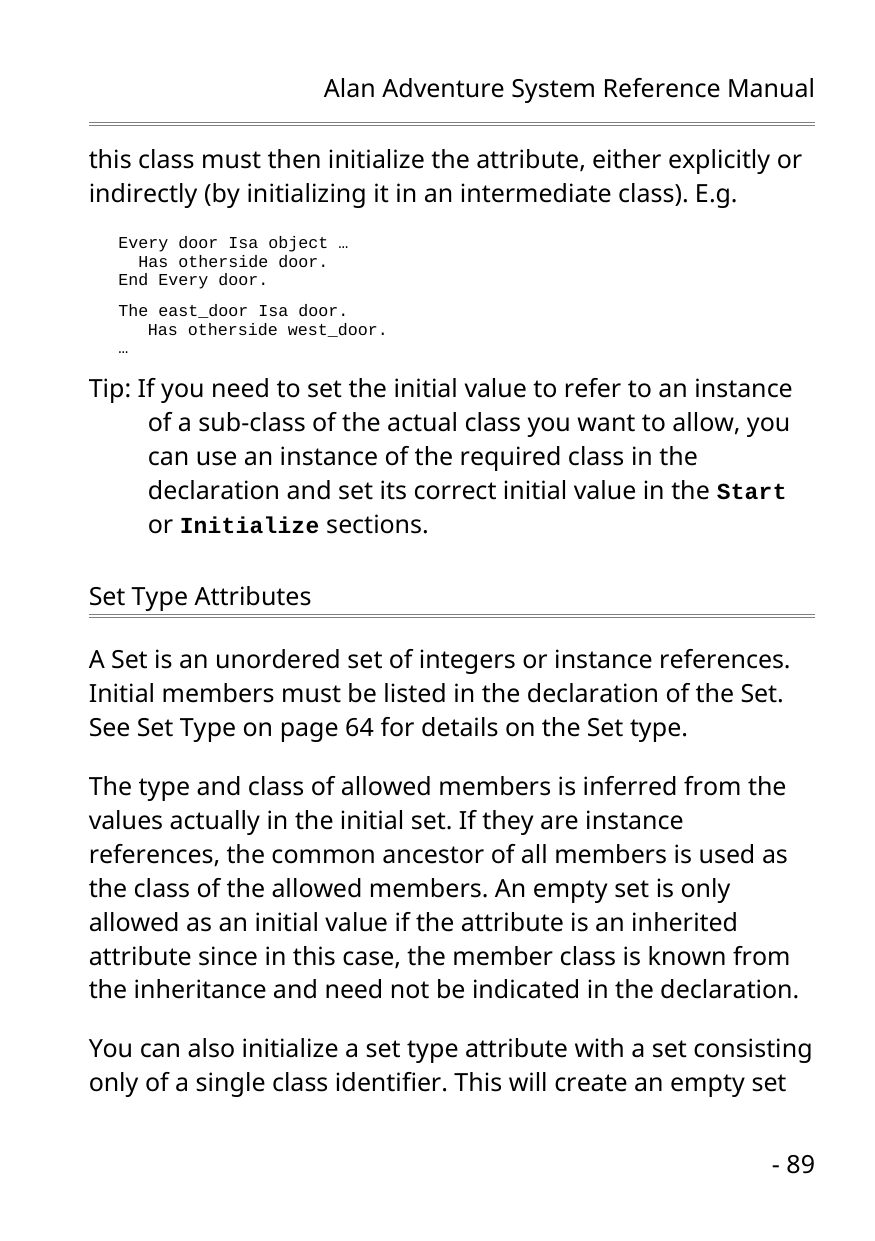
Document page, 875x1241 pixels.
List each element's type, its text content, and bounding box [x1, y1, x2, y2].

list If you need to set the initial value to refer to an instance of a sub-class of the actual class you want to allow, you can use an instance of the required class in the declaration and set its correct initial value in the Start or Initialize sections. [88, 371, 815, 541]
text A Set is an unordered set of integers or instance references. Initial members must be listed in the declaration of the Set. See Set Type on page 51 for details on the Set type. [88, 642, 815, 744]
subtitle Set Type Attributes [88, 578, 815, 617]
text this class must then initialize the attribute, either explicitly or indirectly (by initializing it in an intermediate class). E.g. [88, 142, 815, 210]
text The type and class of allowed members is inferred from the values actually in the initial set. If they are instance references, the common ancestor of all members is used as the class of the allowed members. An empty set is only allowed as an initial value if the attribute is an inherited attribute since in this case, the member class is known from the inheritance and need not be indicated in the declaration. [88, 769, 815, 1006]
text Every door Isa object … Has otherside door. End Every door. [118, 235, 815, 291]
text The east_door Isa door. Has otherside west_door. … [118, 303, 815, 359]
text You can also initialize a set type attribute with a set consisting only of a single class identifier. This will create an empty set [88, 1031, 815, 1099]
